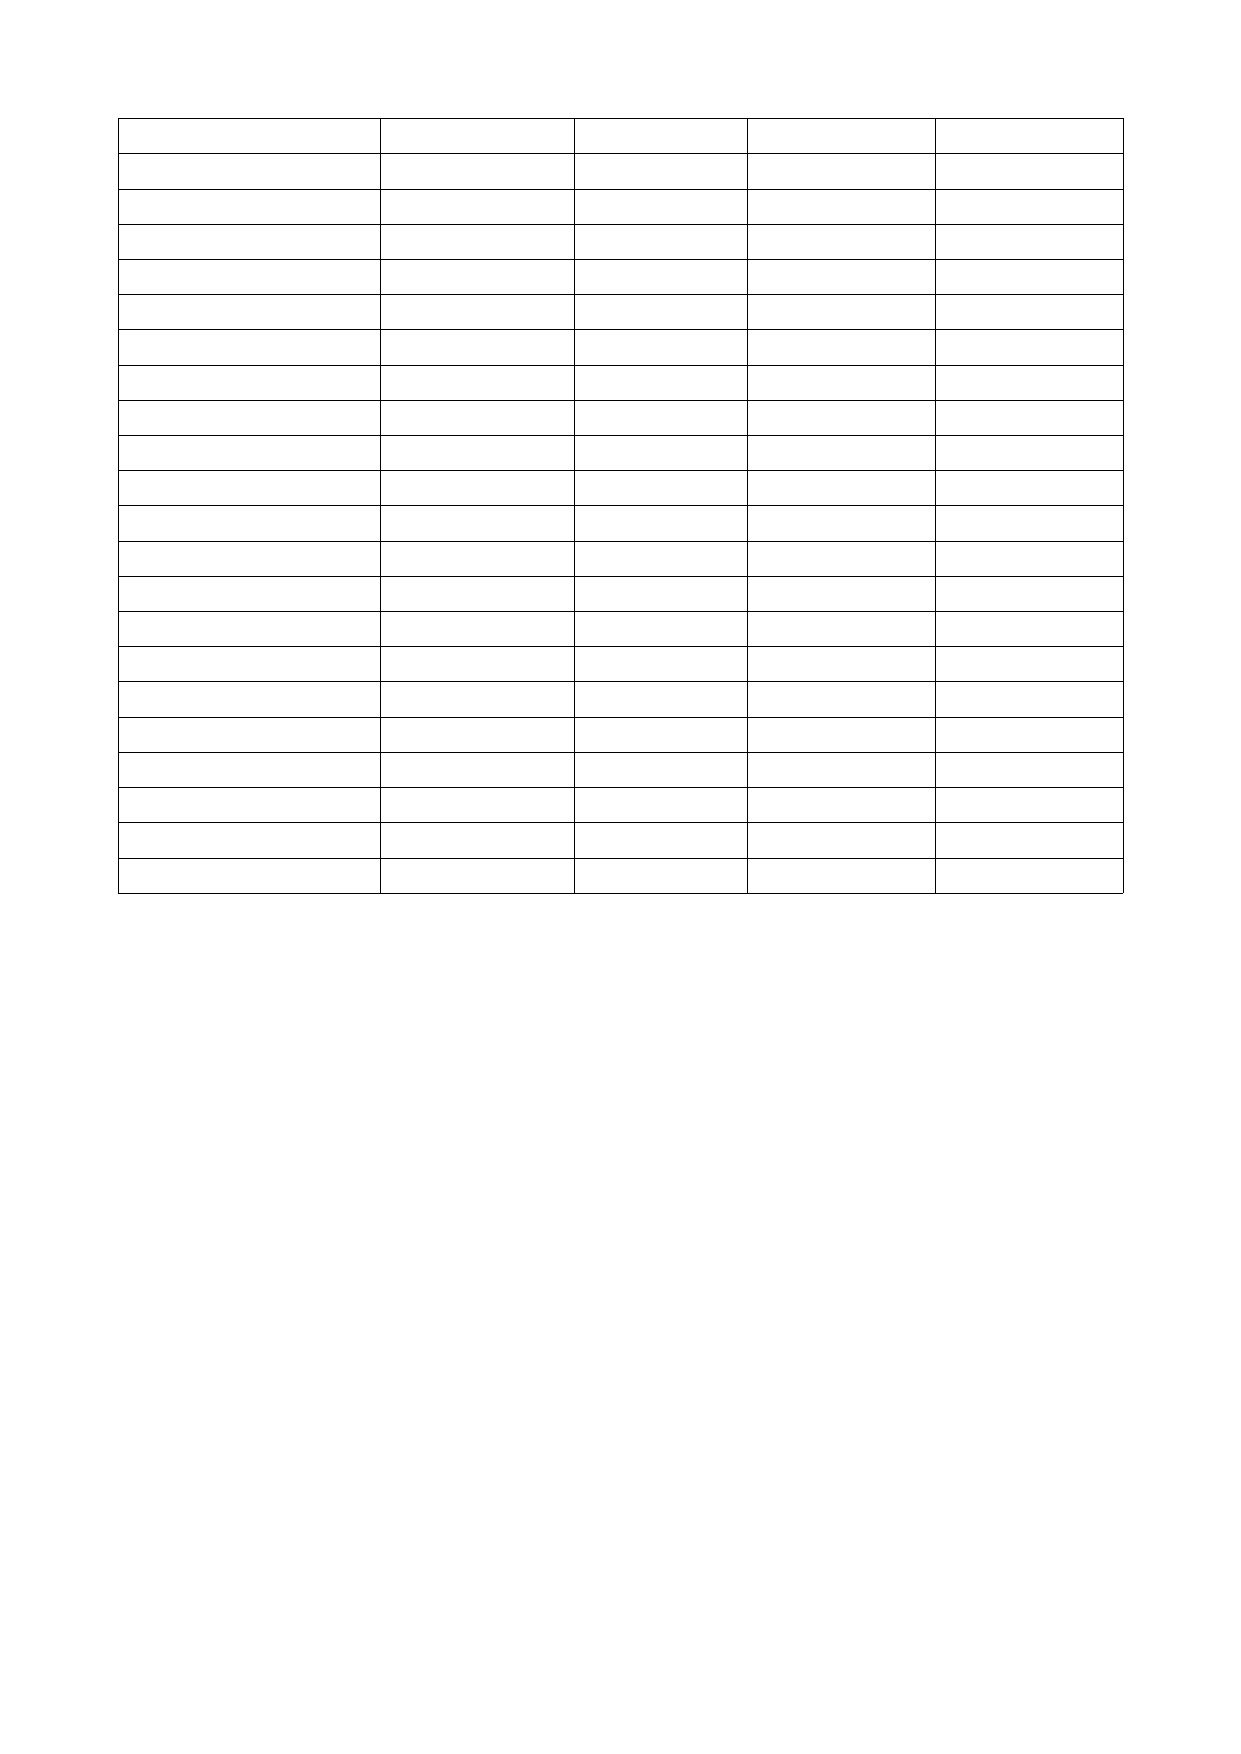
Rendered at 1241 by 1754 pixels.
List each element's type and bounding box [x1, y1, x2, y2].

table_cell [119, 295, 380, 329]
table_cell [119, 647, 380, 681]
table_cell [119, 330, 380, 364]
table_cell [119, 506, 380, 541]
table_cell [936, 330, 1123, 364]
table_cell [936, 647, 1123, 681]
table_cell [381, 119, 574, 153]
table_cell [381, 436, 574, 470]
table_cell [381, 260, 574, 294]
table_cell [748, 647, 935, 681]
table_cell [936, 119, 1123, 153]
table_cell [119, 612, 380, 646]
table_cell [381, 577, 574, 611]
table_cell [936, 612, 1123, 646]
table_cell [936, 753, 1123, 787]
table_cell [575, 577, 747, 611]
table_cell [748, 225, 935, 259]
table_cell [119, 577, 380, 611]
table_cell [936, 682, 1123, 717]
table_cell [575, 260, 747, 294]
table_cell [119, 471, 380, 505]
table_cell [575, 612, 747, 646]
table_cell [381, 859, 574, 893]
table_cell [119, 682, 380, 717]
table_cell [381, 366, 574, 400]
table_cell [575, 647, 747, 681]
table_cell [575, 823, 747, 857]
table_cell [381, 190, 574, 224]
table_cell [936, 190, 1123, 224]
table_cell [748, 190, 935, 224]
table_cell [381, 718, 574, 752]
table_cell [748, 788, 935, 822]
table_cell [381, 612, 574, 646]
table_cell [575, 225, 747, 259]
table_cell [575, 718, 747, 752]
table_cell [748, 330, 935, 364]
table_cell [119, 154, 380, 188]
table_cell [119, 753, 380, 787]
table_cell [575, 401, 747, 435]
table_cell [748, 823, 935, 857]
table_cell [936, 788, 1123, 822]
table_cell [119, 823, 380, 857]
table_cell [119, 119, 380, 153]
table_cell [936, 401, 1123, 435]
table_cell [381, 295, 574, 329]
table_cell [575, 542, 747, 576]
table_cell [575, 119, 747, 153]
table_cell [575, 154, 747, 188]
table_cell [936, 506, 1123, 541]
table_cell [936, 366, 1123, 400]
table_cell [381, 506, 574, 541]
table_cell [748, 471, 935, 505]
table_cell [748, 366, 935, 400]
table_cell [119, 542, 380, 576]
table_cell [119, 366, 380, 400]
table_cell [381, 154, 574, 188]
table_cell [748, 718, 935, 752]
table_cell [936, 154, 1123, 188]
table_cell [381, 823, 574, 857]
table_cell [748, 542, 935, 576]
table_cell [119, 718, 380, 752]
table_cell [119, 788, 380, 822]
table_cell [381, 647, 574, 681]
table_cell [381, 682, 574, 717]
table_cell [381, 225, 574, 259]
table_cell [748, 401, 935, 435]
table_cell [119, 190, 380, 224]
table_cell [119, 401, 380, 435]
table_cell [748, 295, 935, 329]
table_cell [748, 119, 935, 153]
table_cell [575, 436, 747, 470]
table_cell [575, 190, 747, 224]
table_cell [936, 436, 1123, 470]
table_cell [119, 436, 380, 470]
table_cell [936, 260, 1123, 294]
table_cell [119, 859, 380, 893]
table_cell [575, 753, 747, 787]
table_cell [936, 471, 1123, 505]
table_cell [748, 682, 935, 717]
table_cell [575, 295, 747, 329]
table_cell [748, 436, 935, 470]
table_cell [575, 471, 747, 505]
table_cell [748, 577, 935, 611]
table_cell [748, 753, 935, 787]
table_cell [119, 260, 380, 294]
table_cell [936, 542, 1123, 576]
table_cell [575, 859, 747, 893]
table_cell [575, 330, 747, 364]
table_cell [575, 506, 747, 541]
table_cell [381, 471, 574, 505]
table_cell [381, 330, 574, 364]
table_cell [748, 506, 935, 541]
table_cell [936, 295, 1123, 329]
table_cell [936, 225, 1123, 259]
table_cell [575, 682, 747, 717]
table_cell [575, 366, 747, 400]
table_cell [381, 401, 574, 435]
table_cell [381, 753, 574, 787]
table_cell [936, 718, 1123, 752]
table_cell [748, 154, 935, 188]
table_cell [575, 788, 747, 822]
table_cell [936, 823, 1123, 857]
table_cell [119, 225, 380, 259]
table_cell [748, 612, 935, 646]
table_cell [936, 577, 1123, 611]
table_cell [936, 859, 1123, 893]
table_cell [381, 542, 574, 576]
table_cell [748, 859, 935, 893]
table_cell [748, 260, 935, 294]
table_cell [381, 788, 574, 822]
